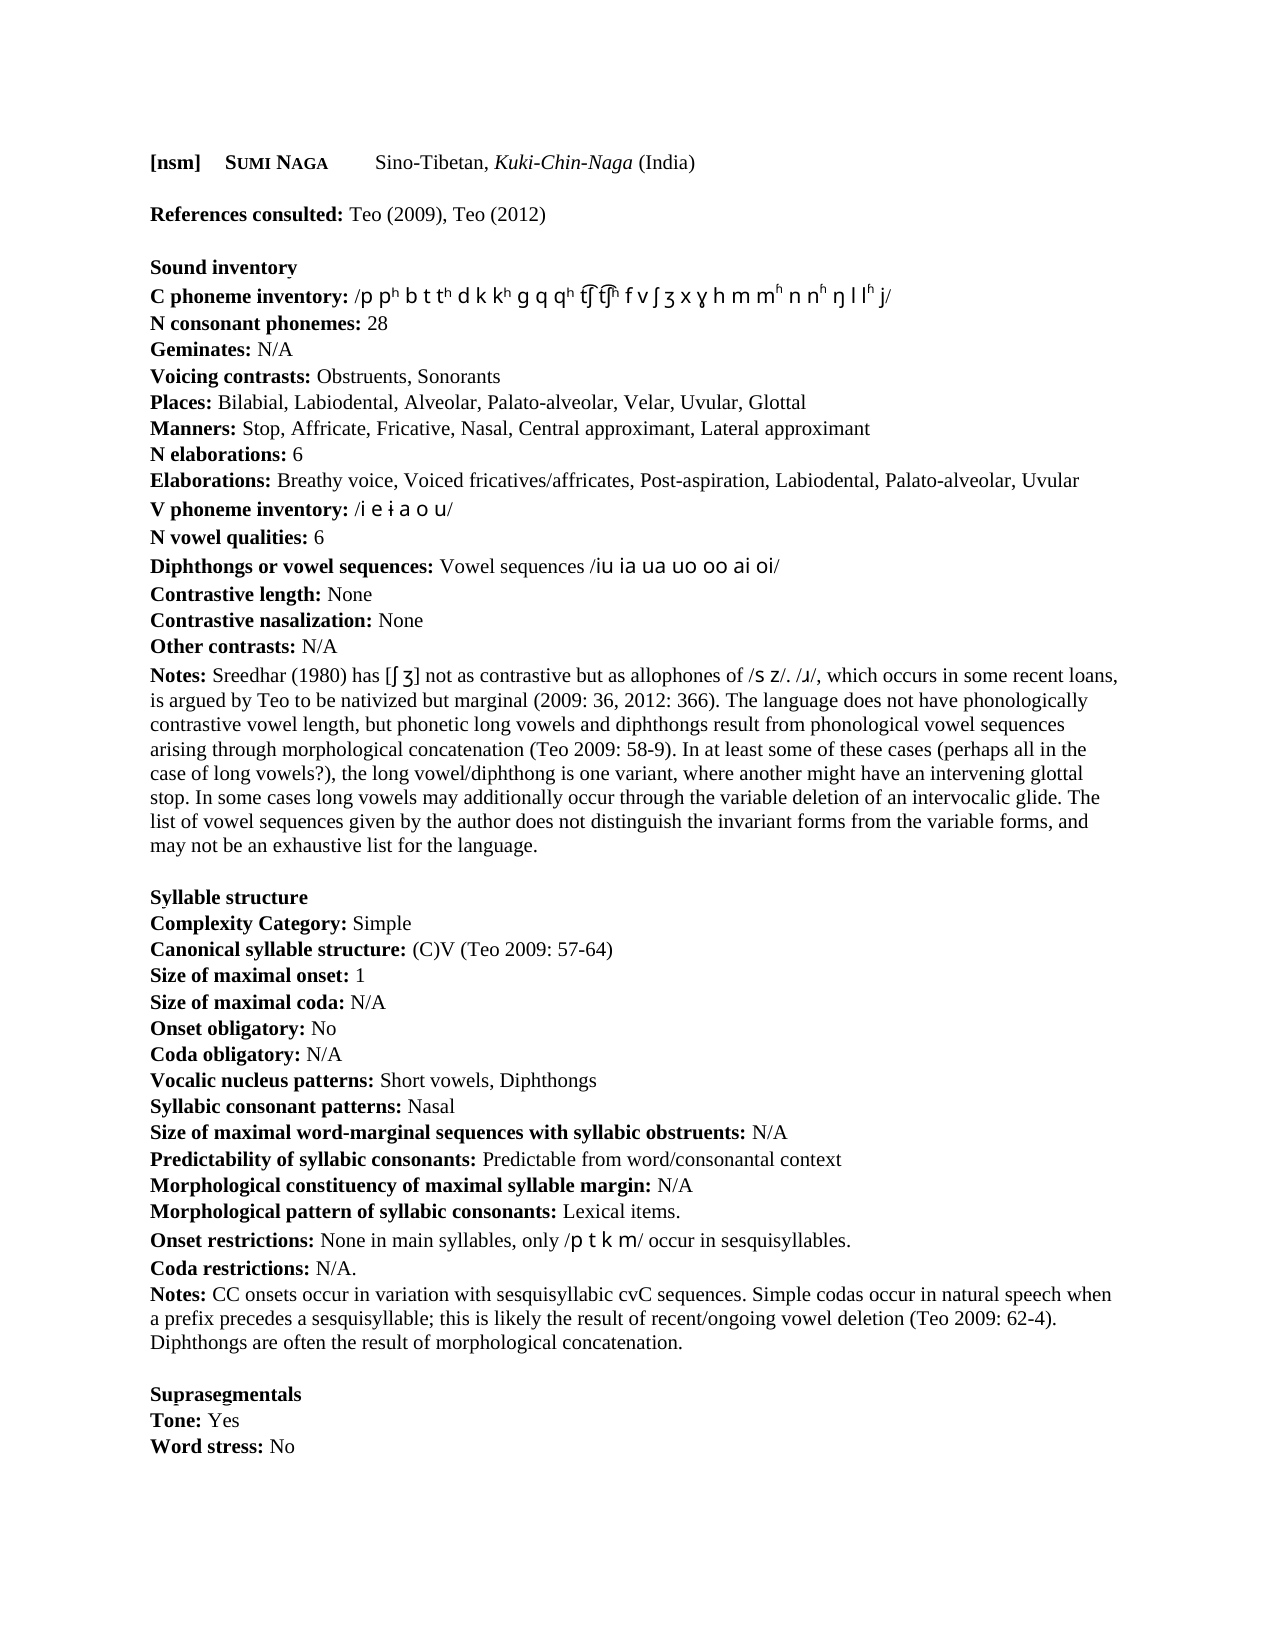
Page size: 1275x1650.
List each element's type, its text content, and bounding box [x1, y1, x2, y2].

text Places: Bilabial, Labiodental, Alveolar, Palato-alveolar, Velar, Uvular, Glottal [150, 390, 1125, 414]
text Morphological pattern of syllabic consonants: Lexical items. [150, 1199, 1125, 1223]
text N elaborations: 6 [150, 442, 1125, 466]
text Sound inventory [150, 254, 1125, 279]
text Predictability of syllabic consonants: Predictable from word/consonantal context [150, 1146, 1125, 1171]
text Word stress: No [150, 1434, 1125, 1458]
text Canonical syllable structure: (C)V (Teo 2009: 57-64) [150, 937, 1125, 961]
text Voicing contrasts: Obstruents, Sonorants [150, 363, 1125, 388]
text Contrastive nasalization: None [150, 608, 1125, 632]
text Suprasegmentals [150, 1382, 1125, 1406]
text Coda restrictions: N/A. [150, 1255, 1125, 1279]
text Onset restrictions: None in main syllables, only /p t k m/ occur in sesquisyllables. [150, 1225, 1125, 1253]
text C phoneme inventory: /p pʰ b t tʰ d k kʰ ɡ q qʰ t͡ʃ t͡ʃʰ f v ʃ ʒ x ɣ h m mɦ n nɦ ŋ l lɦ j/ [150, 281, 1125, 309]
text Tone: Yes [150, 1408, 1125, 1432]
text Size of maximal coda: N/A [150, 989, 1125, 1014]
text Size of maximal onset: 1 [150, 963, 1125, 987]
text Vocalic nucleus patterns: Short vowels, Diphthongs [150, 1068, 1125, 1092]
text Syllabic consonant patterns: Nasal [150, 1094, 1125, 1118]
text Morphological constituency of maximal syllable margin: N/A [150, 1173, 1125, 1197]
text Onset obligatory: No [150, 1016, 1125, 1040]
text Other contrasts: N/A [150, 634, 1125, 658]
text V phoneme inventory: /i e ɨ a o u/ [150, 494, 1125, 523]
text Contrastive length: None [150, 581, 1125, 606]
text Notes: Sreedhar (1980) has [ʃ ʒ] not as contrastive but as allophones of /s z/. /ɹ/, which occurs in some recent loans, is argued by Teo to be nativized but marginal (2009: 36, 2012: 366). The language does not have phonologically contrastive vowel length, but phonetic long vowels and diphthongs result from phonological vowel sequences arising through morphological concatenation (Teo 2009: 58-9). In at least some of these cases (perhaps all in the case of long vowels?), the long vowel/diphthong is one variant, where another might have an intervening glottal stop. In some cases long vowels may additionally occur through the variable deletion of an intervocalic glide. The list of vowel sequences given by the author does not distinguish the invariant forms from the variable forms, and may not be an exhaustive list for the language. [150, 660, 1125, 857]
text N vowel qualities: 6 [150, 525, 1125, 549]
text Geminates: N/A [150, 337, 1125, 361]
text Manners: Stop, Affricate, Fricative, Nasal, Central approximant, Lateral approximant [150, 416, 1125, 440]
text [nsm] Sumi Naga Sino-Tibetan, Kuki-Chin-Naga (India) [150, 150, 1125, 174]
text Coda obligatory: N/A [150, 1042, 1125, 1066]
text N consonant phonemes: 28 [150, 311, 1125, 335]
text Complexity Category: Simple [150, 911, 1125, 935]
text Diphthongs or vowel sequences: Vowel sequences /iu ia ua uo oo ai oi/ [150, 551, 1125, 579]
text Elaborations: Breathy voice, Voiced fricatives/affricates, Post-aspiration, Labiodental, Palato-alveolar, Uvular [150, 468, 1125, 492]
text Notes: CC onsets occur in variation with sesquisyllabic cvC sequences. Simple codas occur in natural speech when a prefix precedes a sesquisyllable; this is likely the result of recent/ongoing vowel deletion (Teo 2009: 62-4). Diphthongs are often the result of morphological concatenation. [150, 1282, 1125, 1354]
text References consulted: Teo (2009), Teo (2012) [150, 202, 1125, 226]
text Size of maximal word-marginal sequences with syllabic obstruents: N/A [150, 1120, 1125, 1144]
text Syllable structure [150, 885, 1125, 909]
